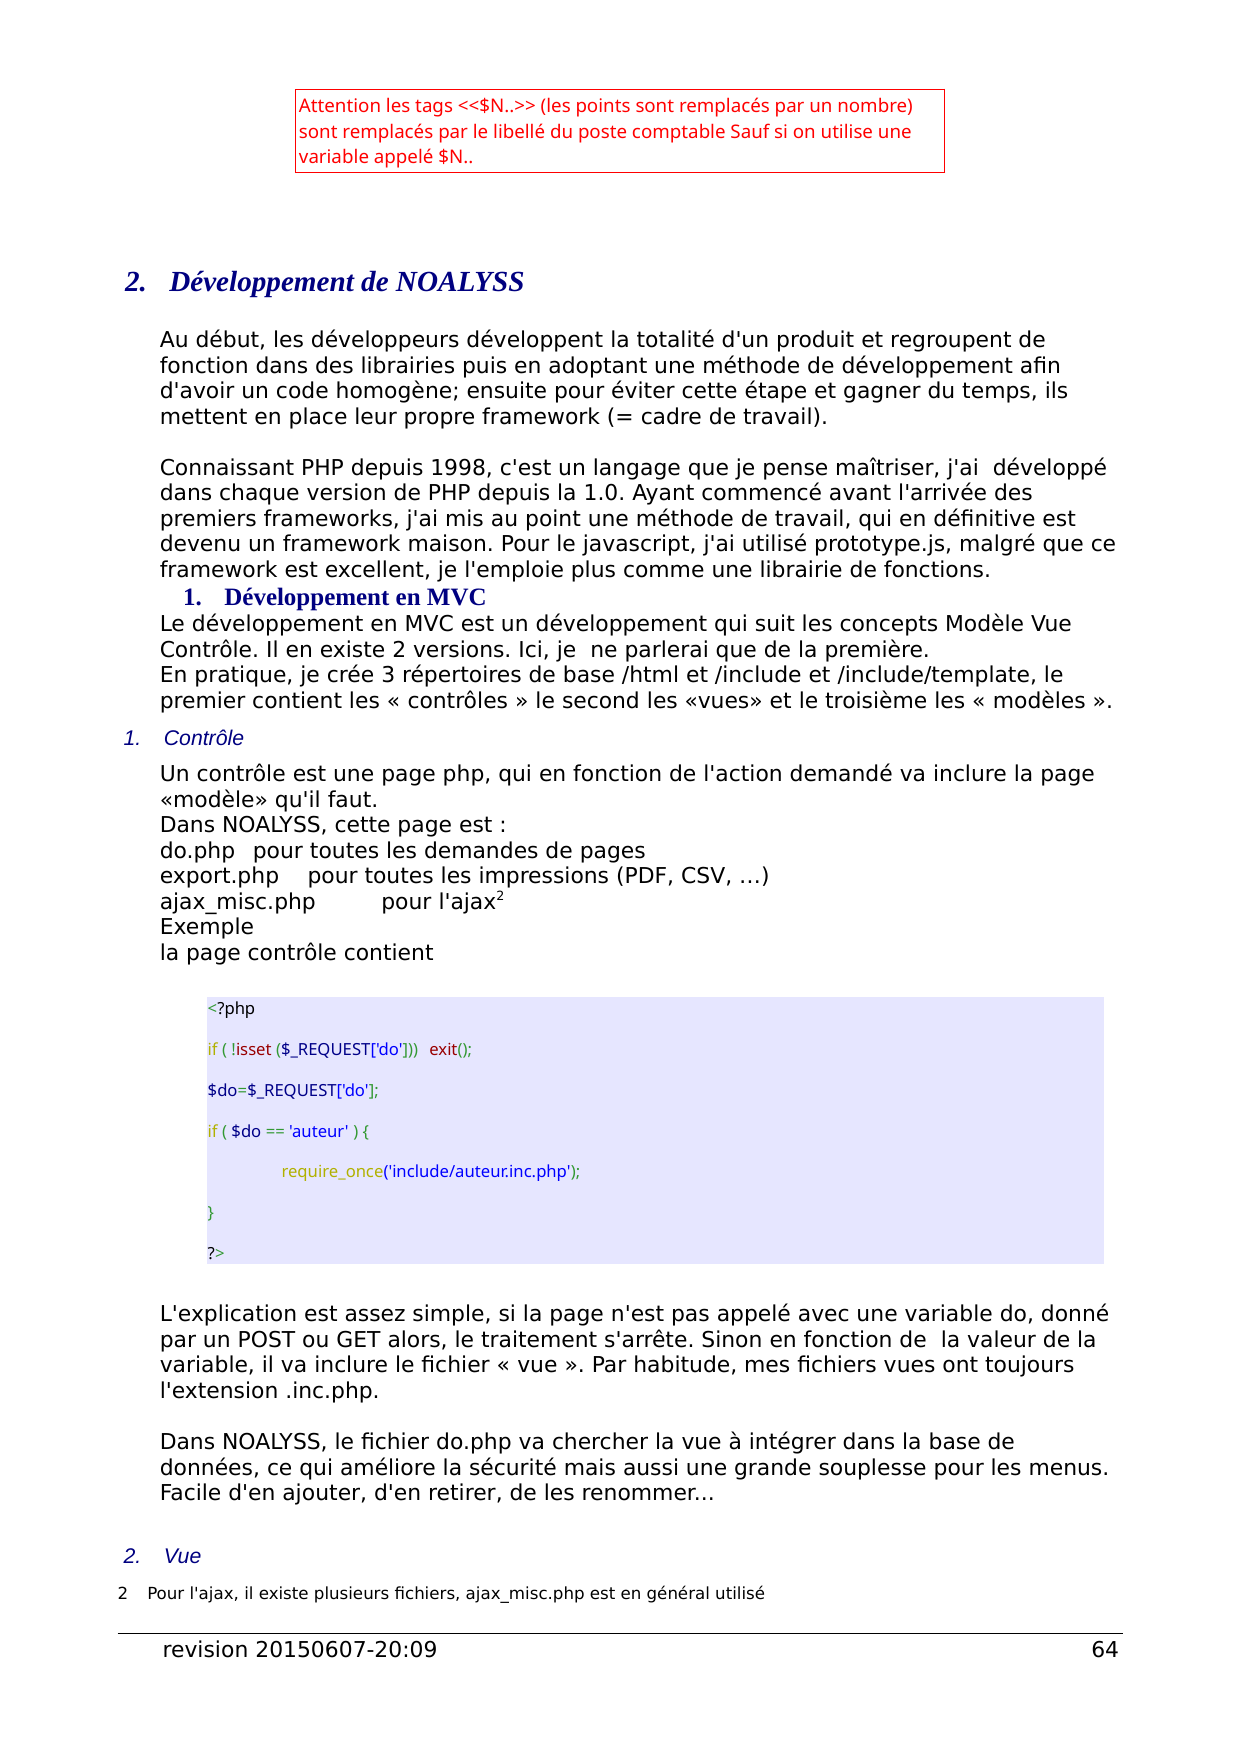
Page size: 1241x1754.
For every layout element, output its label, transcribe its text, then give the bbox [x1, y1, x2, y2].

text Exemple [159, 914, 1123, 940]
text Dans NOALYSS, le fichier do.php va chercher la vue à intégrer dans la base de données, ce qui améliore la sécurité mais aussi une grande souplesse pour les menus. Facile d'en ajouter, d'en retirer, de les renommer... [159, 1429, 1123, 1506]
text Le développement en MVC est un développement qui suit les concepts Modèle Vue Contrôle. Il en existe 2 versions. Ici, je ne parlerai que de la première. [159, 611, 1123, 662]
text require_once('include/auteur.inc.php'); [207, 1160, 1104, 1183]
text Dans NOALYSS, cette page est : [159, 812, 1123, 838]
text Pour l'ajax, il existe plusieurs fichiers, ajax_misc.php est en général utilisé [117, 1584, 1123, 1603]
text if ( $do == 'auteur' ) { [207, 1119, 1104, 1142]
text Connaissant PHP depuis 1998, c'est un langage que je pense maîtriser, j'ai développé dans chaque version de PHP depuis la 1.0. Ayant commencé avant l'arrivée des premiers frameworks, j'ai mis au point une méthode de travail, qui en définitive est devenu un framework maison. Pour le javascript, j'ai utilisé prototype.js, malgré que ce framework est excellent, je l'emploie plus comme une librairie de fonctions. [159, 455, 1123, 582]
text Un contrôle est une page php, qui en fonction de l'action demandé va inclure la page «modèle» qu'il faut. [159, 761, 1123, 812]
text ajax_misc.php pour l'ajax [159, 889, 1123, 914]
text En pratique, je crée 3 répertoires de base /html et /include et /include/template, le premier contient les « contrôles » le second les «vues» et le troisième les « modèles ». [159, 662, 1123, 713]
text <?php [207, 997, 1104, 1020]
text } [207, 1201, 1104, 1223]
text if ( !isset ($_REQUEST['do'])) exit(); [207, 1038, 1104, 1060]
subtitle Développement en MVC [177, 582, 1123, 611]
text Au début, les développeurs développent la totalité d'un produit et regroupent de fonction dans des librairies puis en adoptant une méthode de développement afin d'avoir un code homogène; ensuite pour éviter cette étape et gagner du temps, ils mettent en place leur propre framework (= cadre de travail). [159, 327, 1123, 429]
subtitle Vue [117, 1543, 1123, 1567]
text Attention les tags <<$N..>> (les points sont remplacés par un nombre) sont remplacés par le libellé du poste comptable Sauf si on utilise une variable appelé $N.. [296, 90, 944, 172]
subtitle Développement de NOALYSS [117, 264, 1123, 298]
text $do=$_REQUEST['do']; [207, 1078, 1104, 1101]
text export.php pour toutes les impressions (PDF, CSV, …) [159, 863, 1123, 889]
text do.php pour toutes les demandes de pages [159, 838, 1123, 863]
text ?> [207, 1241, 1104, 1264]
text la page contrôle contient [159, 940, 1123, 965]
text L'explication est assez simple, si la page n'est pas appelé avec une variable do, donné par un POST ou GET alors, le traitement s'arrête. Sinon en fonction de la valeur de la variable, il va inclure le fichier « vue ». Par habitude, mes fichiers vues ont toujours l'extension .inc.php. [159, 1302, 1123, 1404]
subtitle Contrôle [117, 725, 1123, 749]
